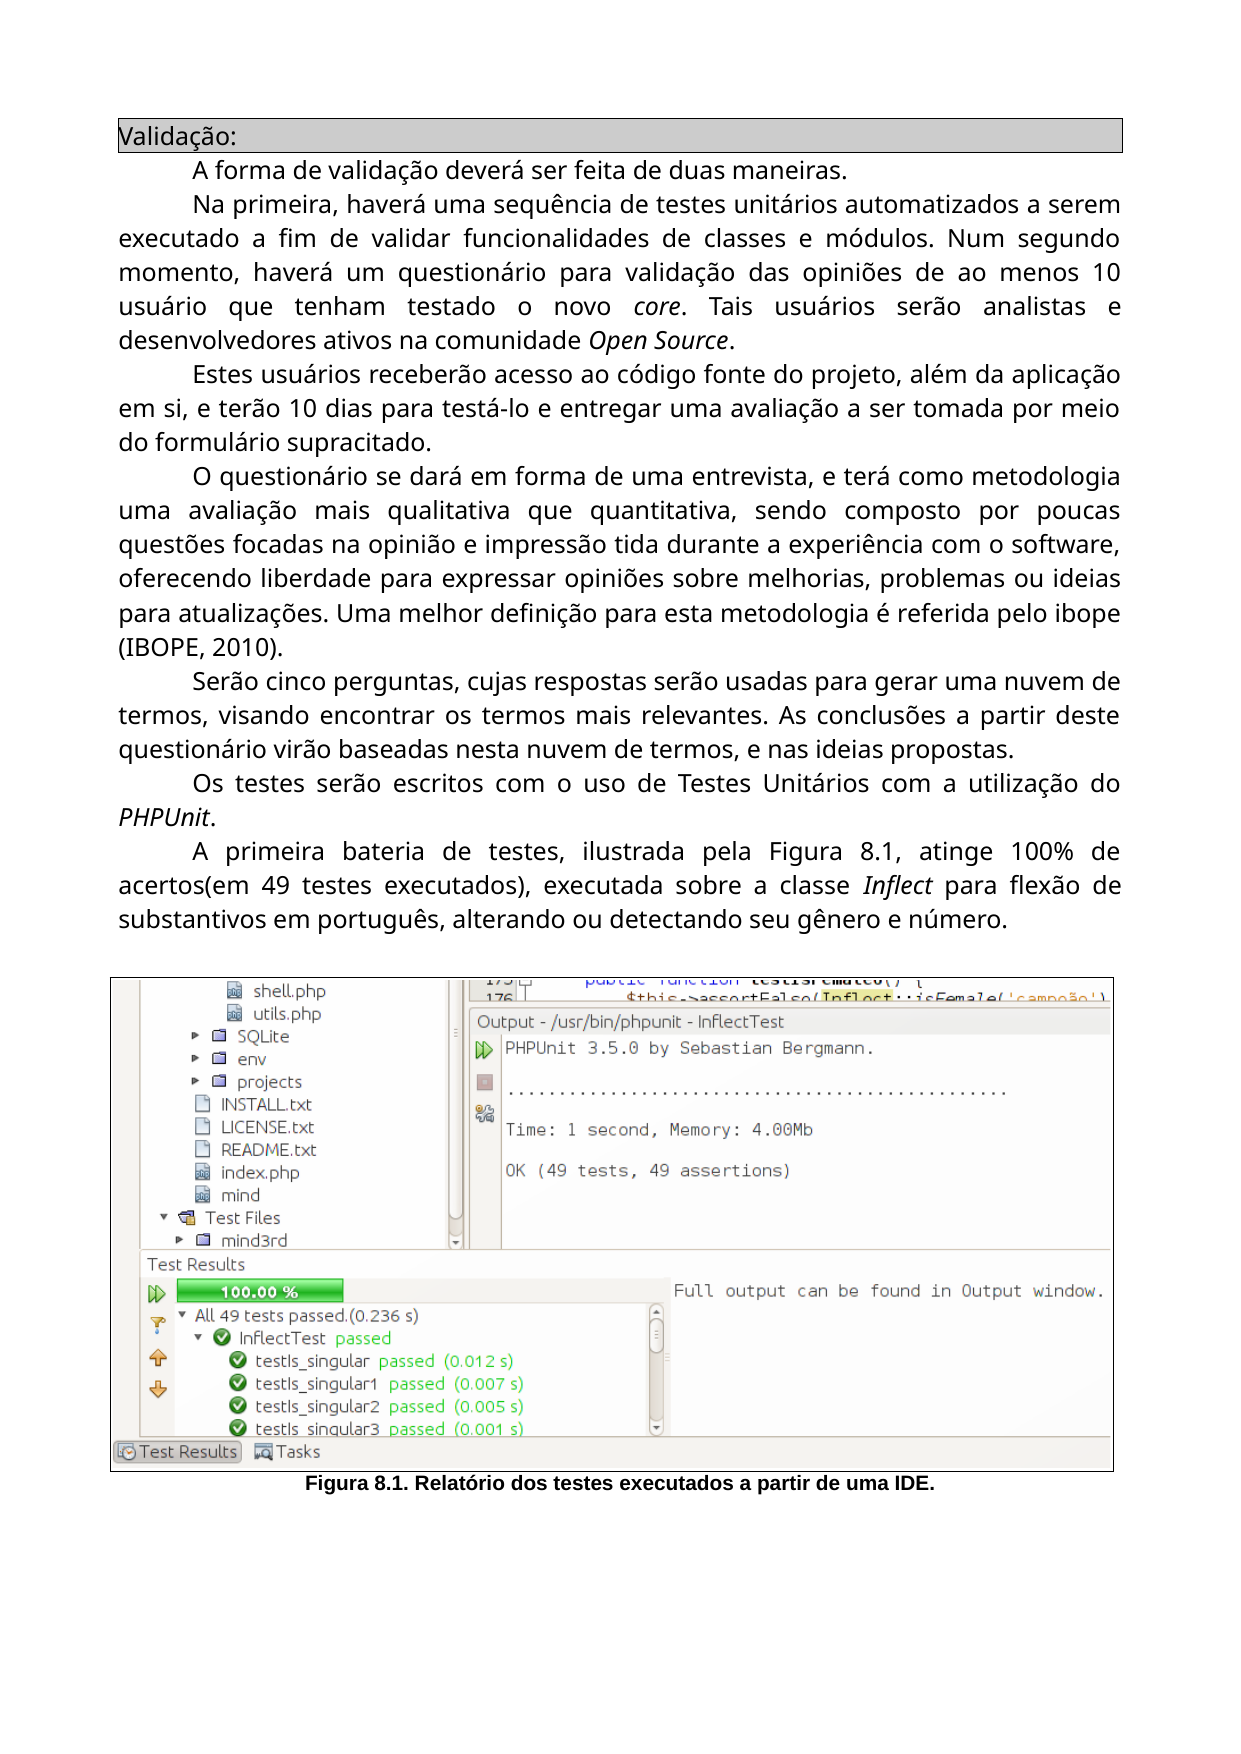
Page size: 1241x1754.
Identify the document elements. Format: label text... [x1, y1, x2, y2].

text Serão cinco perguntas, cujas respostas serão usadas para gerar uma nuvem de termos, visando encontrar os termos mais relevantes. As conclusões a partir deste questionário virão baseadas nesta nuvem de termos, e nas ideias propostas. [118, 663, 1122, 766]
picture [112, 980, 1111, 1468]
text Na primeira, haverá uma sequência de testes unitários automatizados a serem executado a fim de validar funcionalidades de classes e módulos. Num segundo momento, haverá um questionário para validação das opiniões de ao menos 10 usuário que tenham testado o novo core. Tais usuários serão analistas e desenvolvedores ativos na comunidade Open Source. [118, 186, 1122, 357]
text Estes usuários receberão acesso ao código fonte do projeto, além da aplicação em si, e terão 10 dias para testá-lo e entregar uma avaliação a ser tomada por meio do formulário supracitado. [118, 357, 1122, 459]
text A primeira bateria de testes, ilustrada pela Figura 8.1, atinge 100% de acertos(em 49 testes executados), executada sobre a classe Inflect para flexão de substantivos em português, alterando ou detectando seu gênero e número. [118, 834, 1122, 936]
text A forma de validação deverá ser feita de duas maneiras. [118, 153, 1122, 186]
text Os testes serão escritos com o uso de Testes Unitários com a utilização do PHPUnit. [118, 766, 1122, 834]
text O questionário se dará em forma de uma entrevista, e terá como metodologia uma avaliação mais qualitativa que quantitativa, sendo composto por poucas questões focadas na opinião e impressão tida durante a experiência com o software, oferecendo liberdade para expressar opiniões sobre melhorias, problemas ou ideias para atualizações. Uma melhor definição para esta metodologia é referida pelo ibope (IBOPE, 2010). [118, 459, 1122, 663]
text Figura 8.1. Relatório dos testes executados a partir de uma IDE. [118, 970, 1122, 1495]
